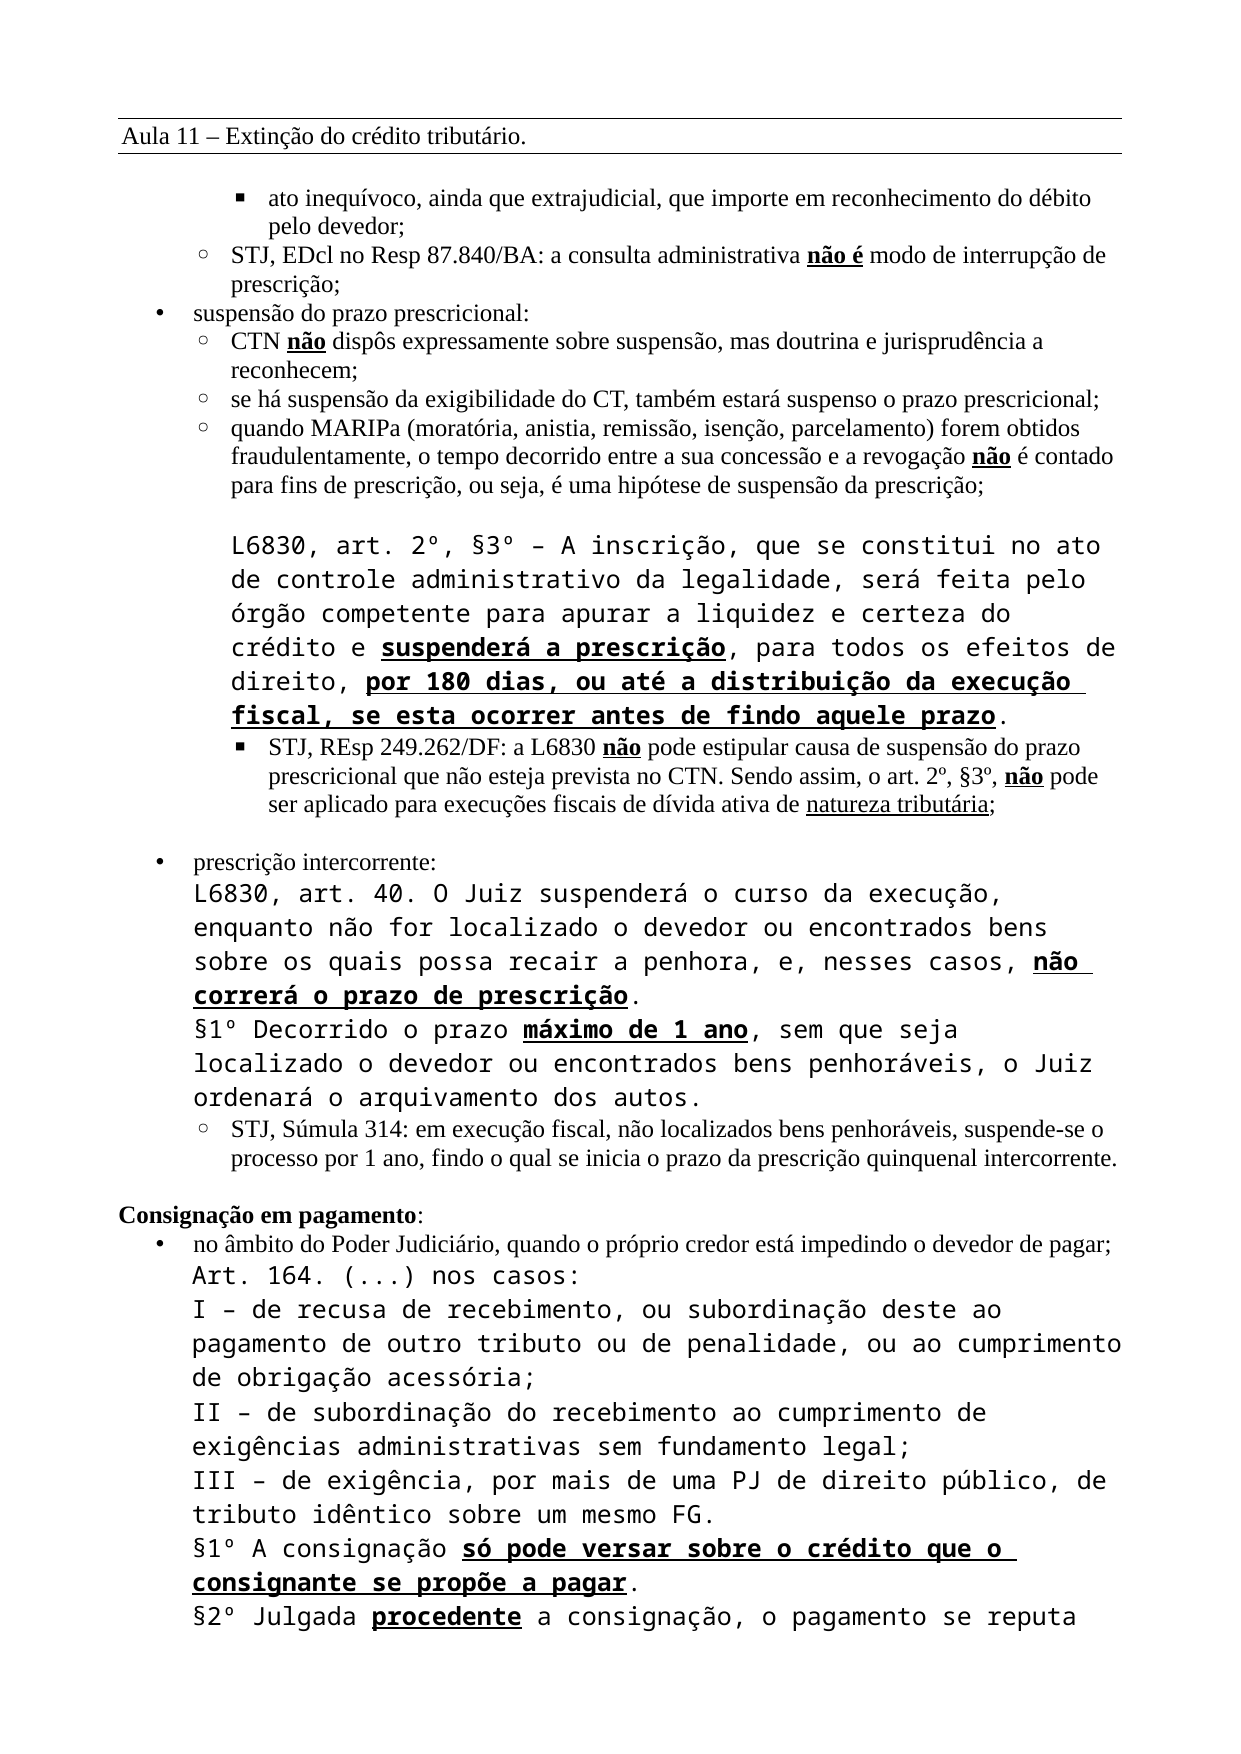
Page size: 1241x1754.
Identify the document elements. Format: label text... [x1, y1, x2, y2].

text §2º Julgada procedente a consignação, o pagamento se reputa [192, 1598, 1122, 1633]
list prescrição intercorrente: L6830, art. 40. O Juiz suspenderá o curso da execução, enquanto não for localizado o devedor ou encontrados bens sobre os quais possa recair a penhora, e, nesses casos, não correrá o prazo de prescrição. §1º Decorrido o prazo máximo de 1 ano, sem que seja localizado o devedor ou encontrados bens penhoráveis, o Juiz ordenará o arquivamento dos autos. [156, 847, 1122, 1114]
text II – de subordinação do recebimento ao cumprimento de exigências administrativas sem fundamento legal; [192, 1394, 1122, 1462]
list quando MARIPa (moratória, anistia, remissão, isenção, parcelamento) forem obtidos fraudulentamente, o tempo decorrido entre a sua concessão e a revogação não é contado para fins de prescrição, ou seja, é uma hipótese de suspensão da prescrição; L6830, art. 2º, §3º – A inscrição, que se constitui no ato de controle administrativo da legalidade, será feita pelo órgão competente para apurar a liquidez e certeza do crédito e suspenderá a prescrição, para todos os efeitos de direito, por 180 dias, ou até a distribuição da execução fiscal, se esta ocorrer antes de findo aquele prazo. [193, 413, 1122, 732]
text Consignação em pagamento: [118, 1200, 1122, 1229]
list CTN não dispôs expressamente sobre suspensão, mas doutrina e jurisprudência a reconhecem; [193, 326, 1122, 384]
list STJ, REsp 249.262/DF: a L6830 não pode estipular causa de suspensão do prazo prescricional que não esteja prevista no CTN. Sendo assim, o art. 2º, §3º, não pode ser aplicado para execuções fiscais de dívida ativa de natureza tributária; [231, 732, 1122, 847]
text Art. 164. (...) nos casos: [192, 1258, 1122, 1292]
list suspensão do prazo prescricional: [156, 298, 1122, 326]
list STJ, Súmula 314: em execução fiscal, não localizados bens penhoráveis, suspende-se o processo por 1 ano, findo o qual se inicia o prazo da prescrição quinquenal intercorrente. [193, 1114, 1122, 1172]
list STJ, EDcl no Resp 87.840/BA: a consulta administrativa não é modo de interrupção de prescrição; [193, 240, 1122, 298]
text §1º A consignação só pode versar sobre o crédito que o consignante se propõe a pagar. [192, 1530, 1122, 1598]
list no âmbito do Poder Judiciário, quando o próprio credor está impedindo o devedor de pagar; [156, 1229, 1122, 1258]
text III – de exigência, por mais de uma PJ de direito público, de tributo idêntico sobre um mesmo FG. [192, 1462, 1122, 1530]
list ato inequívoco, ainda que extrajudicial, que importe em reconhecimento do débito pelo devedor; [231, 183, 1122, 240]
list se há suspensão da exigibilidade do CT, também estará suspenso o prazo prescricional; [193, 384, 1122, 413]
text I – de recusa de recebimento, ou subordinação deste ao pagamento de outro tributo ou de penalidade, ou ao cumprimento de obrigação acessória; [192, 1292, 1122, 1394]
